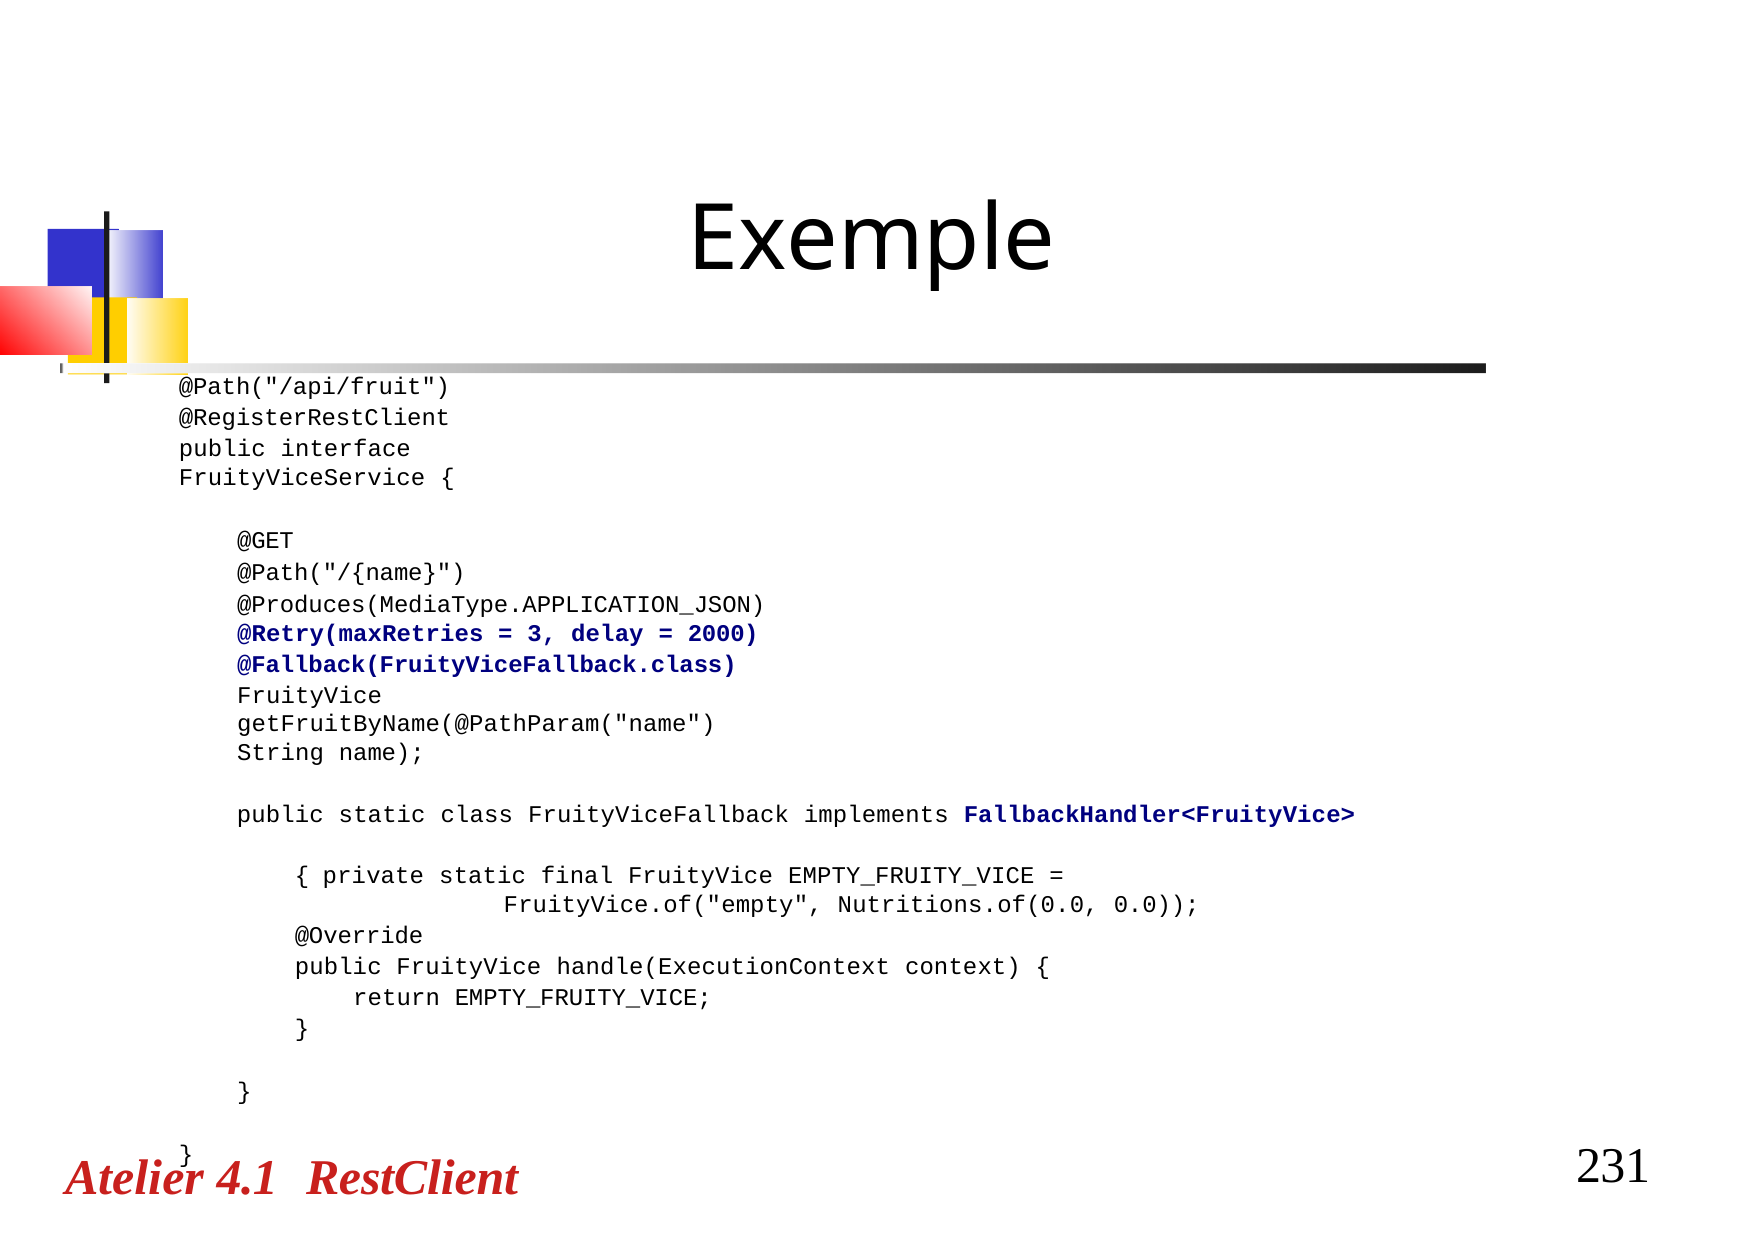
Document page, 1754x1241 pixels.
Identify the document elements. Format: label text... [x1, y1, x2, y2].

title Exemple [179, 183, 1564, 393]
text_box 231 [1573, 1135, 1654, 1193]
text_box @Path("/api/fruit") @RegisterRestClient public interface FruityViceService { @GET @Path("/{name}") @Produces(MediaType.APPLICATION_JSON) @Retry(maxRetries = 3, delay = 2000) @Fallback(FruityViceFallback.class) FruityVice getFruitByName(@PathParam("name") String name); public static class FruityViceFallback implements FallbackHandler<FruityVice> { private static final FruityVice EMPTY_FRUITY_VICE = FruityVice.of("empty", Nutritions.of(0.0, 0.0)); @Override public FruityVice handle(ExecutionContext context) { return EMPTY_FRUITY_VICE; } } } [176, 366, 1385, 1168]
text_box Atelier 4.1 RestClient [62, 1148, 520, 1205]
picture [60, 229, 179, 384]
picture [0, 285, 92, 355]
